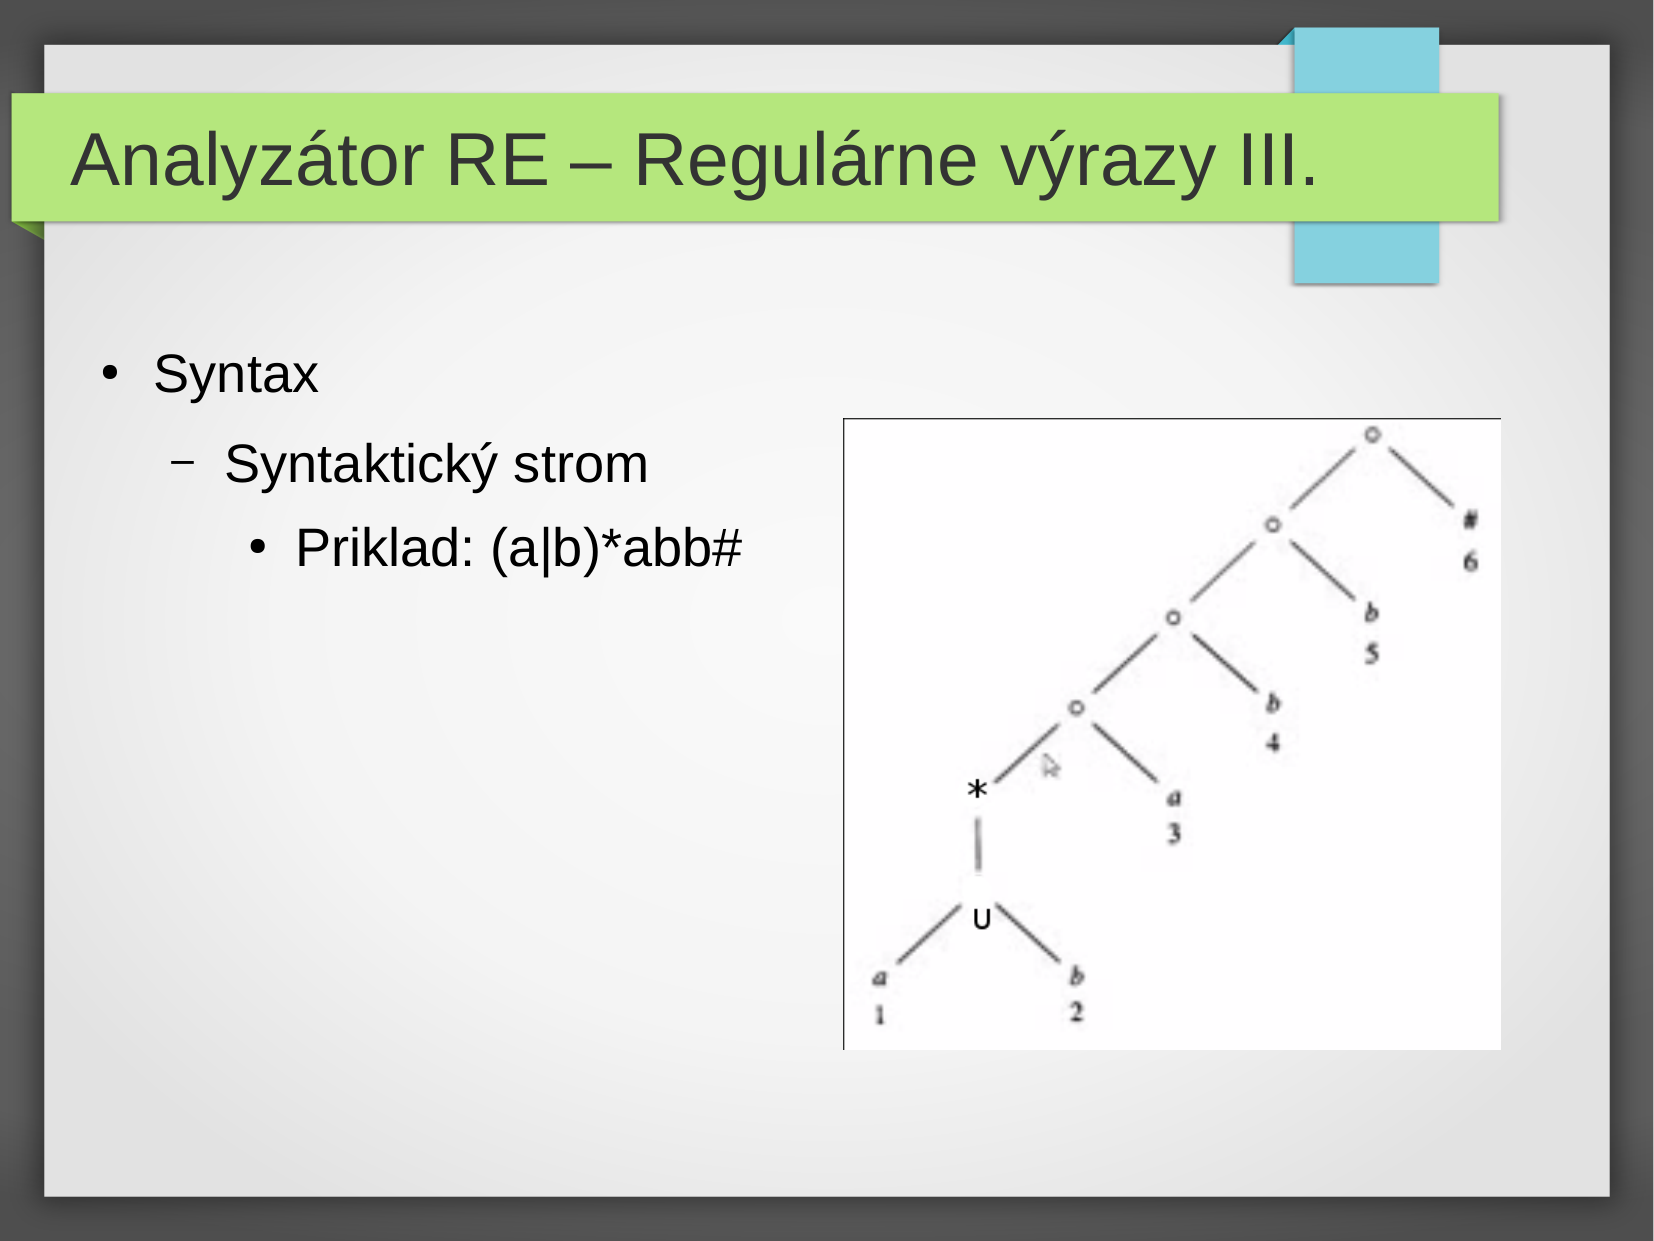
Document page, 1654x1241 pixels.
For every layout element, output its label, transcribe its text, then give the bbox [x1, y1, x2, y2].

picture [0, 0, 1654, 1241]
list Syntax Syntaktický strom Priklad: (a|b)*abb# [82, 343, 1538, 1063]
title Analyzátor RE – Regulárne výrazy III. [70, 106, 1501, 213]
